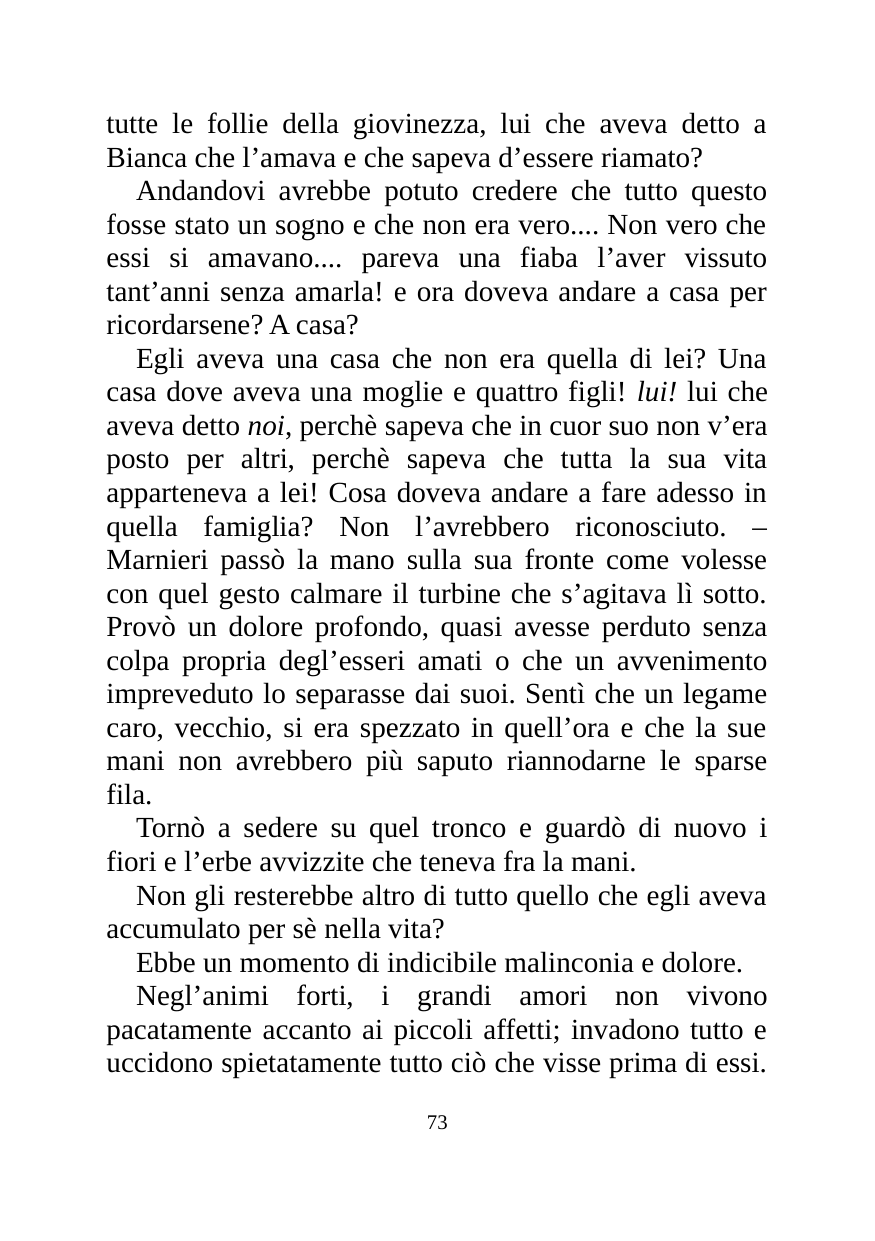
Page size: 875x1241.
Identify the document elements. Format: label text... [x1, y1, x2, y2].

text Egli aveva una casa che non era quella di lei? Una casa dove aveva una moglie e quattro figli! lui! lui che aveva detto noi, perchè sapeva che in cuor suo non v’era posto per altri, perchè sapeva che tutta la sua vita apparteneva a lei! Cosa doveva andare a fare adesso in quella famiglia? Non l’avrebbero riconosciuto. – Marnieri passò la mano sulla sua fronte come volesse con quel gesto calmare il turbine che s’agitava lì sotto. Provò un dolore profondo, quasi avesse perduto senza colpa propria degl’esseri amati o che un avvenimento impreveduto lo separasse dai suoi. Sentì che un legame caro, vecchio, si era spezzato in quell’ora e che la sue mani non avrebbero più saputo riannodarne le sparse fila. [106, 341, 768, 811]
text Tornò a sedere su quel tronco e guardò di nuovo i fiori e l’erbe avvizzite che teneva fra la mani. [106, 811, 768, 878]
text Negl’animi forti, i grandi amori non vivono pacatamente accanto ai piccoli affetti; invadono tutto e uccidono spietatamente tutto ciò che visse prima di essi. [106, 978, 768, 1079]
text Ebbe un momento di indicibile malinconia e dolore. [106, 945, 768, 978]
text tutte le follie della giovinezza, lui che aveva detto a Bianca che l’amava e che sapeva d’essere riamato? [106, 106, 768, 173]
text Andandovi avrebbe potuto credere che tutto questo fosse stato un sogno e che non era vero.... Non vero che essi si amavano.... pareva una fiaba l’aver vissuto tant’anni senza amarla! e ora doveva andare a casa per ricordarsene? A casa? [106, 173, 768, 341]
text Non gli resterebbe altro di tutto quello che egli aveva accumulato per sè nella vita? [106, 878, 768, 945]
